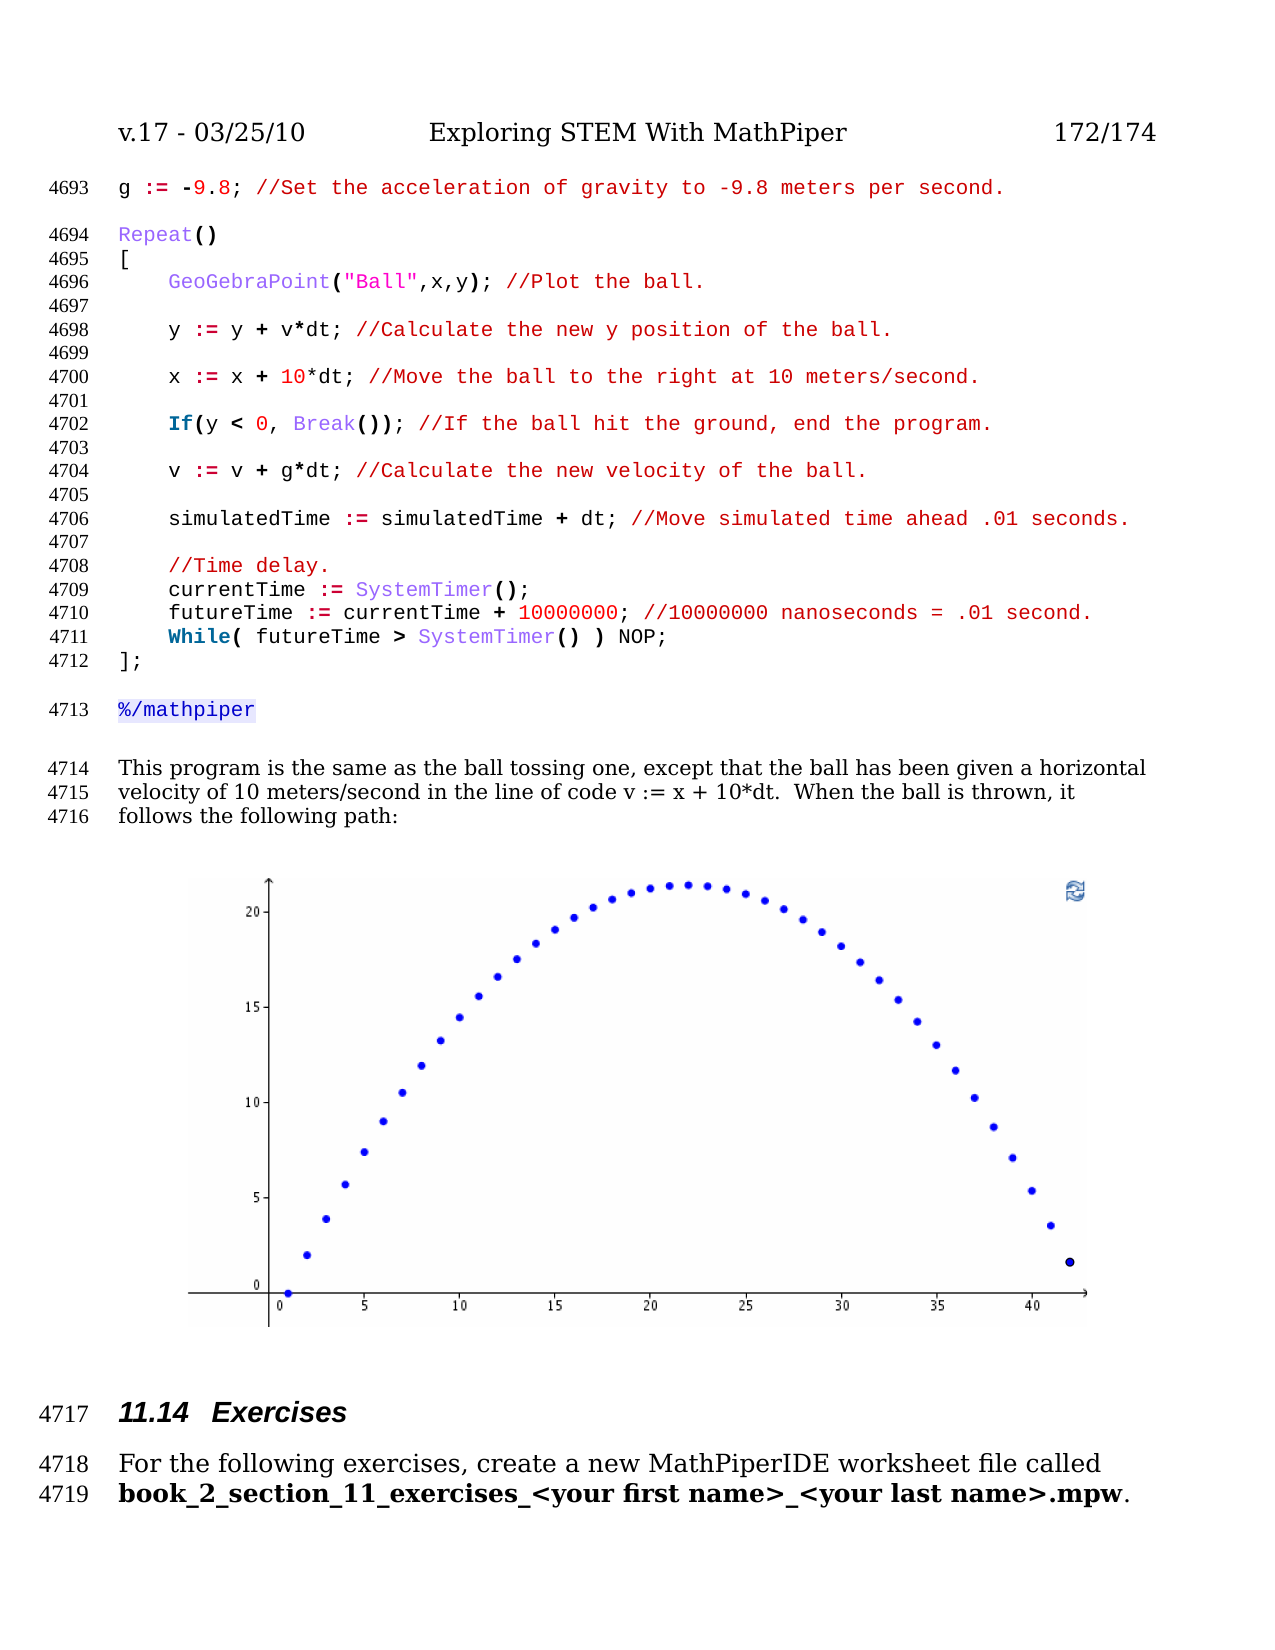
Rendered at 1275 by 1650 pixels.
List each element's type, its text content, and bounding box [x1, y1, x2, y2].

text [ [118, 248, 1157, 271]
text While( futureTime > SystemTimer() ) NOP; [118, 626, 1157, 650]
text Repeat() [118, 224, 1157, 248]
text ]; [118, 650, 1157, 673]
text %/mathpiper [118, 699, 1157, 723]
picture [187, 878, 1088, 1327]
text x := x + 10*dt; //Move the ball to the right at 10 meters/second. [118, 366, 1157, 389]
text If(y < 0, Break()); //If the ball hit the ground, end the program. [118, 413, 1157, 437]
text v := v + g*dt; //Calculate the new velocity of the ball. [118, 461, 1157, 484]
text futureTime := currentTime + 10000000; //10000000 nanoseconds = .01 second. [118, 602, 1157, 626]
text //Time delay. [118, 555, 1157, 579]
text currentTime := SystemTimer(); [118, 579, 1157, 602]
text simulatedTime := simulatedTime + dt; //Move simulated time ahead .01 seconds. [118, 508, 1157, 531]
text y := y + v*dt; //Calculate the new y position of the ball. [118, 319, 1157, 342]
text For the following exercises, create a new MathPiperIDE worksheet file called book_2_section_11_exercises_<your first name>_<your last name>.mpw. [118, 1449, 1157, 1508]
text GeoGebraPoint("Ball",x,y); //Plot the ball. [118, 271, 1157, 295]
text g := -9.8; //Set the acceleration of gravity to -9.8 meters per second. [118, 177, 1157, 200]
subtitle Exercises [118, 1395, 1157, 1429]
text This program is the same as the ball tossing one, except that the ball has been given a horizontal velocity of 10 meters/second in the line of code v := x + 10*dt. When the ball is thrown, it follows the following path: [118, 756, 1157, 828]
